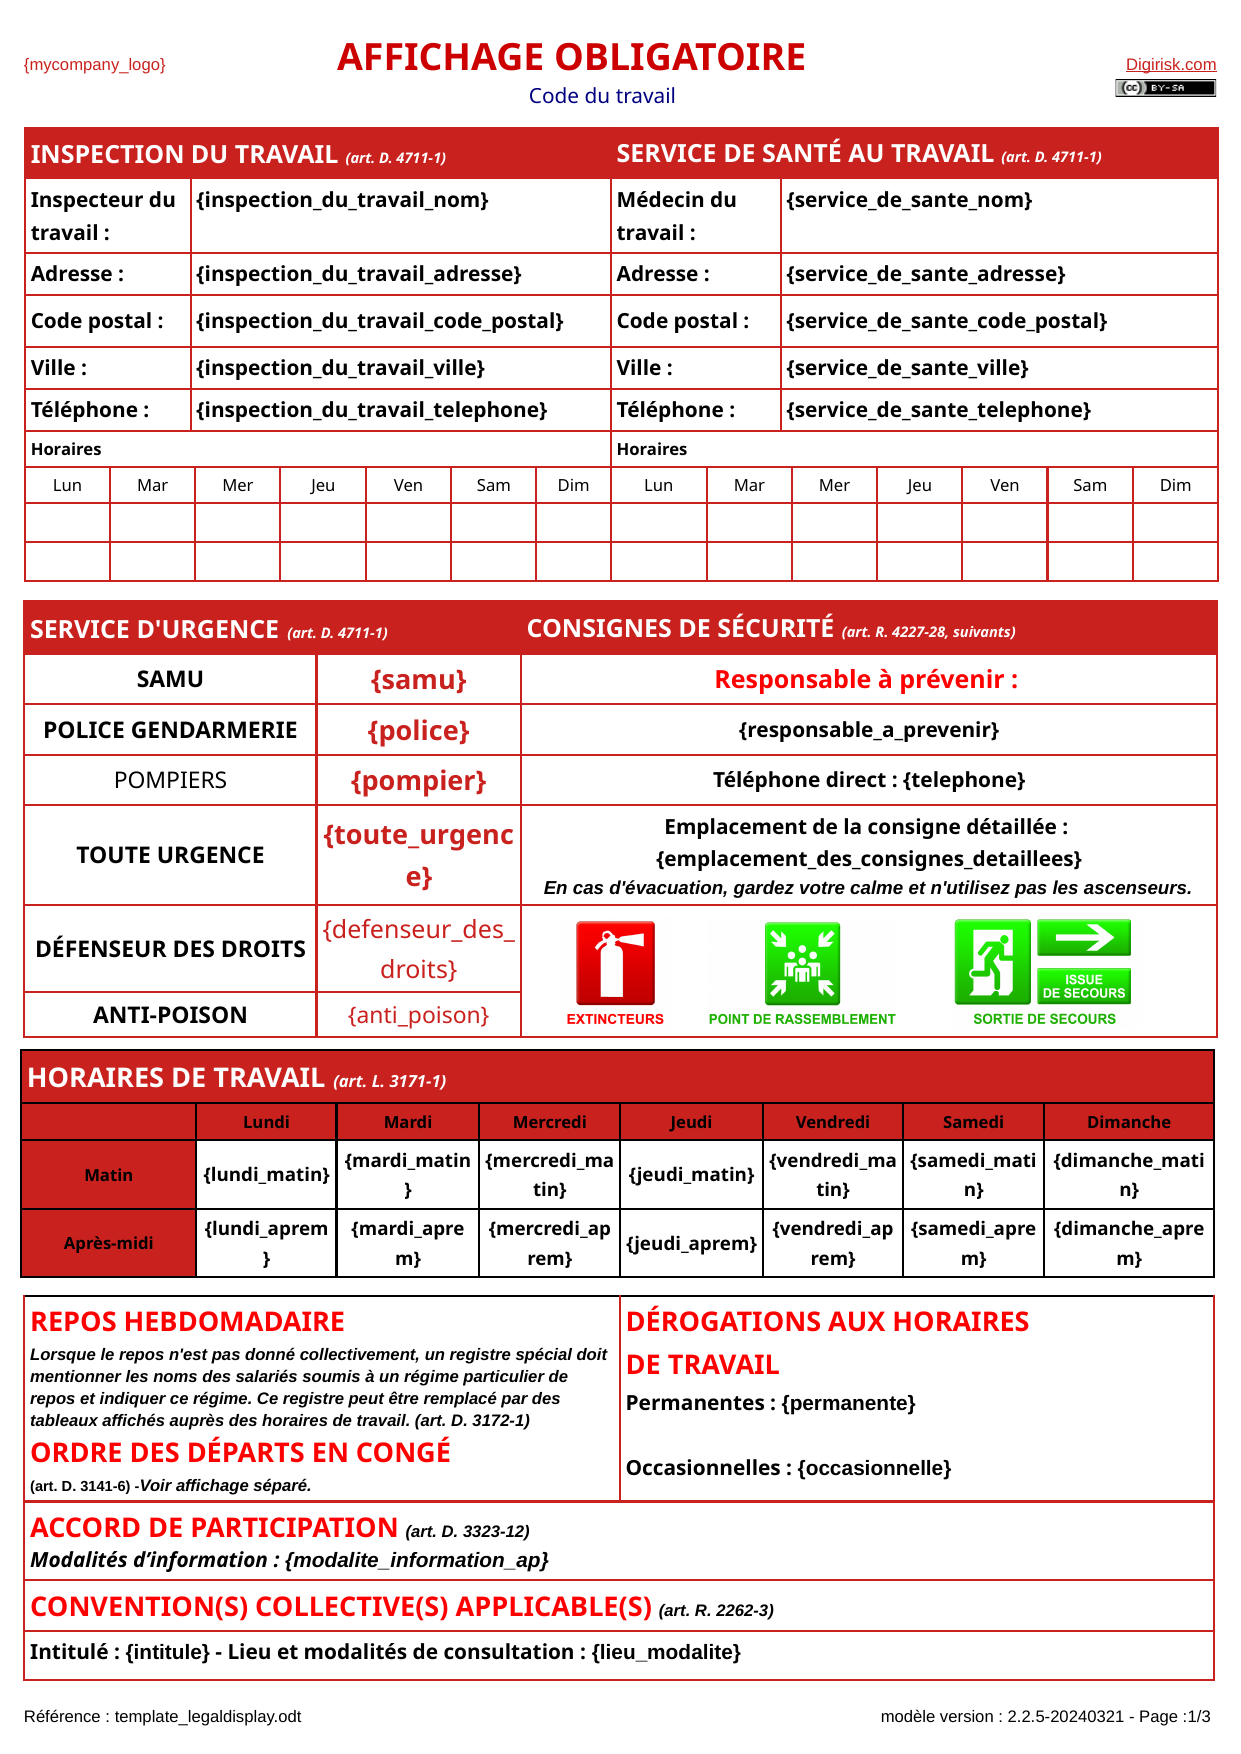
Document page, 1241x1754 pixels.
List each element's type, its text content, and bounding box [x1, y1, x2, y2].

table_cell Lundi [197, 1104, 335, 1139]
table_cell [1049, 543, 1132, 580]
table_cell {samu} [318, 655, 520, 703]
table_cell [196, 543, 279, 580]
table_cell {service_de_sante_code_postal} [782, 296, 1217, 346]
table_header SERVICE D'URGENCE (art. D. 4711-1) [25, 602, 520, 653]
table_header SERVICE DE SANTÉ AU TRAVAIL (art. D. 4711-1) [612, 129, 1217, 177]
table_cell [452, 543, 535, 580]
table_cell [367, 504, 450, 541]
table_cell [793, 543, 876, 580]
table_cell Horaires [612, 432, 1217, 466]
table_header REPOS HEBDOMADAIRE Lorsque le repos n'est pas donné collectivement, un registre spécial doit mentionner les noms des salariés soumis à un régime particulier de repos et indiquer ce régime. Ce registre peut être remplacé par des tableaux affichés auprès des horaires de travail. (art. D. 3172-1) ORDRE DES DÉPARTS EN CONGÉ (art. D. 3141-6) -Voir affichage séparé. [25, 1297, 619, 1500]
table_cell {lundi_aprem} [197, 1210, 335, 1276]
table_cell [196, 504, 279, 541]
table_cell [452, 504, 535, 541]
table_cell Ven [367, 468, 450, 502]
table_cell Médecin du travail : [612, 179, 780, 252]
table_cell Mer [196, 468, 279, 502]
table_cell Jeudi [621, 1104, 762, 1139]
table_cell Ville : [26, 348, 190, 387]
table_cell Lun [26, 468, 109, 502]
table_cell [26, 543, 109, 580]
table_cell Téléphone : [26, 390, 190, 429]
table_cell Dim [537, 468, 610, 502]
table_cell [522, 906, 1216, 1036]
table_cell Emplacement de la consigne détaillée : {emplacement_des_consignes_detaillees} En cas d'évacuation, gardez votre calme et n'utilisez pas les ascenseurs. [522, 806, 1216, 904]
table_cell Samedi [904, 1104, 1043, 1139]
table_cell {service_de_sante_telephone} [782, 390, 1217, 429]
table_cell Vendredi [764, 1104, 902, 1139]
table_cell {jeudi_matin} [621, 1141, 762, 1208]
table_cell [1049, 504, 1132, 541]
table_cell Code postal : [26, 296, 190, 346]
table_cell POLICE GENDARMERIE [25, 705, 315, 753]
table_header INSPECTION DU TRAVAIL (art. D. 4711-1) [26, 129, 610, 177]
table_cell Horaires [26, 432, 610, 466]
picture [1115, 79, 1217, 97]
table_cell Sam [452, 468, 535, 502]
table_cell Lun [612, 468, 706, 502]
table_cell {service_de_sante_nom} [782, 179, 1217, 252]
table_cell [111, 504, 194, 541]
table_cell {dimanche_matin} [1045, 1141, 1213, 1208]
table_cell {inspection_du_travail_adresse} [192, 254, 610, 294]
table_cell {police} [318, 705, 520, 753]
table_cell [708, 504, 791, 541]
table_header CONSIGNES DE SÉCURITÉ (art. R. 4227-28, suivants) [522, 602, 1216, 653]
table_cell {anti_poison} [318, 993, 520, 1036]
table_cell Dim [1134, 468, 1217, 502]
table_cell Sam [1049, 468, 1132, 502]
table_cell [612, 543, 706, 580]
table_cell TOUTE URGENCE [25, 806, 315, 904]
table_cell {inspection_du_travail_telephone} [192, 390, 610, 429]
table_cell [281, 504, 365, 541]
table_cell Mar [708, 468, 791, 502]
table_cell {service_de_sante_ville} [782, 348, 1217, 387]
table_cell {inspection_du_travail_code_postal} [192, 296, 610, 346]
table_cell {samedi_aprem} [904, 1210, 1043, 1276]
table_cell Matin [22, 1141, 195, 1208]
table_cell {vendredi_aprem} [764, 1210, 902, 1276]
table_cell Mercredi [480, 1104, 619, 1139]
table_cell Inspecteur du travail : [26, 179, 190, 252]
table_cell POMPIERS [25, 756, 315, 804]
table_cell {inspection_du_travail_ville} [192, 348, 610, 387]
table_header HORAIRES DE TRAVAIL (art. L. 3171-1) [22, 1051, 1213, 1102]
table_cell {jeudi_aprem} [621, 1210, 762, 1276]
table_cell [878, 543, 961, 580]
table_cell Intitulé : {intitule} - Lieu et modalités de consultation : {lieu_modalite} [25, 1632, 1213, 1679]
table_cell Jeu [878, 468, 961, 502]
table_cell [367, 543, 450, 580]
table_cell Mar [111, 468, 194, 502]
table_cell [22, 1104, 195, 1139]
table_cell Après-midi [22, 1210, 195, 1276]
table_cell ACCORD DE PARTICIPATION (art. D. 3323-12) Modalités d’information : {modalite_information_ap} [25, 1503, 1213, 1579]
table_cell {inspection_du_travail_nom} [192, 179, 610, 252]
table_cell {mercredi_matin} [480, 1141, 619, 1208]
table_cell {mercredi_aprem} [480, 1210, 619, 1276]
table_cell Code postal : [612, 296, 780, 346]
table_cell DÉFENSEUR DES DROITS [25, 906, 315, 991]
table_cell Responsable à prévenir : [522, 655, 1216, 703]
table_cell Ven [963, 468, 1046, 502]
table_cell [537, 504, 610, 541]
table_cell [281, 543, 365, 580]
table_cell Adresse : [26, 254, 190, 294]
table_cell Ville : [612, 348, 780, 387]
table_cell Mer [793, 468, 876, 502]
table_cell Téléphone direct : {telephone} [522, 756, 1216, 804]
table_cell [1134, 504, 1217, 541]
table_cell Adresse : [612, 254, 780, 294]
table_cell {vendredi_matin} [764, 1141, 902, 1208]
table_cell {responsable_a_prevenir} [522, 705, 1216, 753]
table_cell CONVENTION(S) COLLECTIVE(S) APPLICABLE(S) (art. R. 2262-3) [25, 1581, 1213, 1630]
table_cell [537, 543, 610, 580]
picture [707, 917, 898, 1029]
table_cell Mardi [338, 1104, 478, 1139]
table_cell {pompier} [318, 756, 520, 804]
table_cell {lundi_matin} [197, 1141, 335, 1208]
table_cell [963, 504, 1046, 541]
table_cell [612, 504, 706, 541]
table_cell [793, 504, 876, 541]
table_cell [111, 543, 194, 580]
table_cell [708, 543, 791, 580]
table_cell [963, 543, 1046, 580]
table_cell [1134, 543, 1217, 580]
table_cell {dimanche_aprem} [1045, 1210, 1213, 1276]
table_cell Téléphone : [612, 390, 780, 429]
picture [558, 916, 672, 1029]
table_cell ANTI-POISON [25, 993, 315, 1036]
table_cell {defenseur_des_droits} [318, 906, 520, 991]
table_cell [26, 504, 109, 541]
table_header DÉROGATIONS AUX HORAIRES DE TRAVAIL Permanentes : {permanente} Occasionnelles : {occasionnelle} [621, 1297, 1213, 1500]
table_cell Dimanche [1045, 1104, 1213, 1139]
table_cell {service_de_sante_adresse} [782, 254, 1217, 294]
picture [948, 915, 1142, 1029]
table_cell {mardi_matin} [338, 1141, 478, 1208]
table_cell {samedi_matin} [904, 1141, 1043, 1208]
table_cell Jeu [281, 468, 365, 502]
table_cell [878, 504, 961, 541]
table_cell SAMU [25, 655, 315, 703]
table_cell {toute_urgence} [318, 806, 520, 904]
table_cell {mardi_aprem} [338, 1210, 478, 1276]
